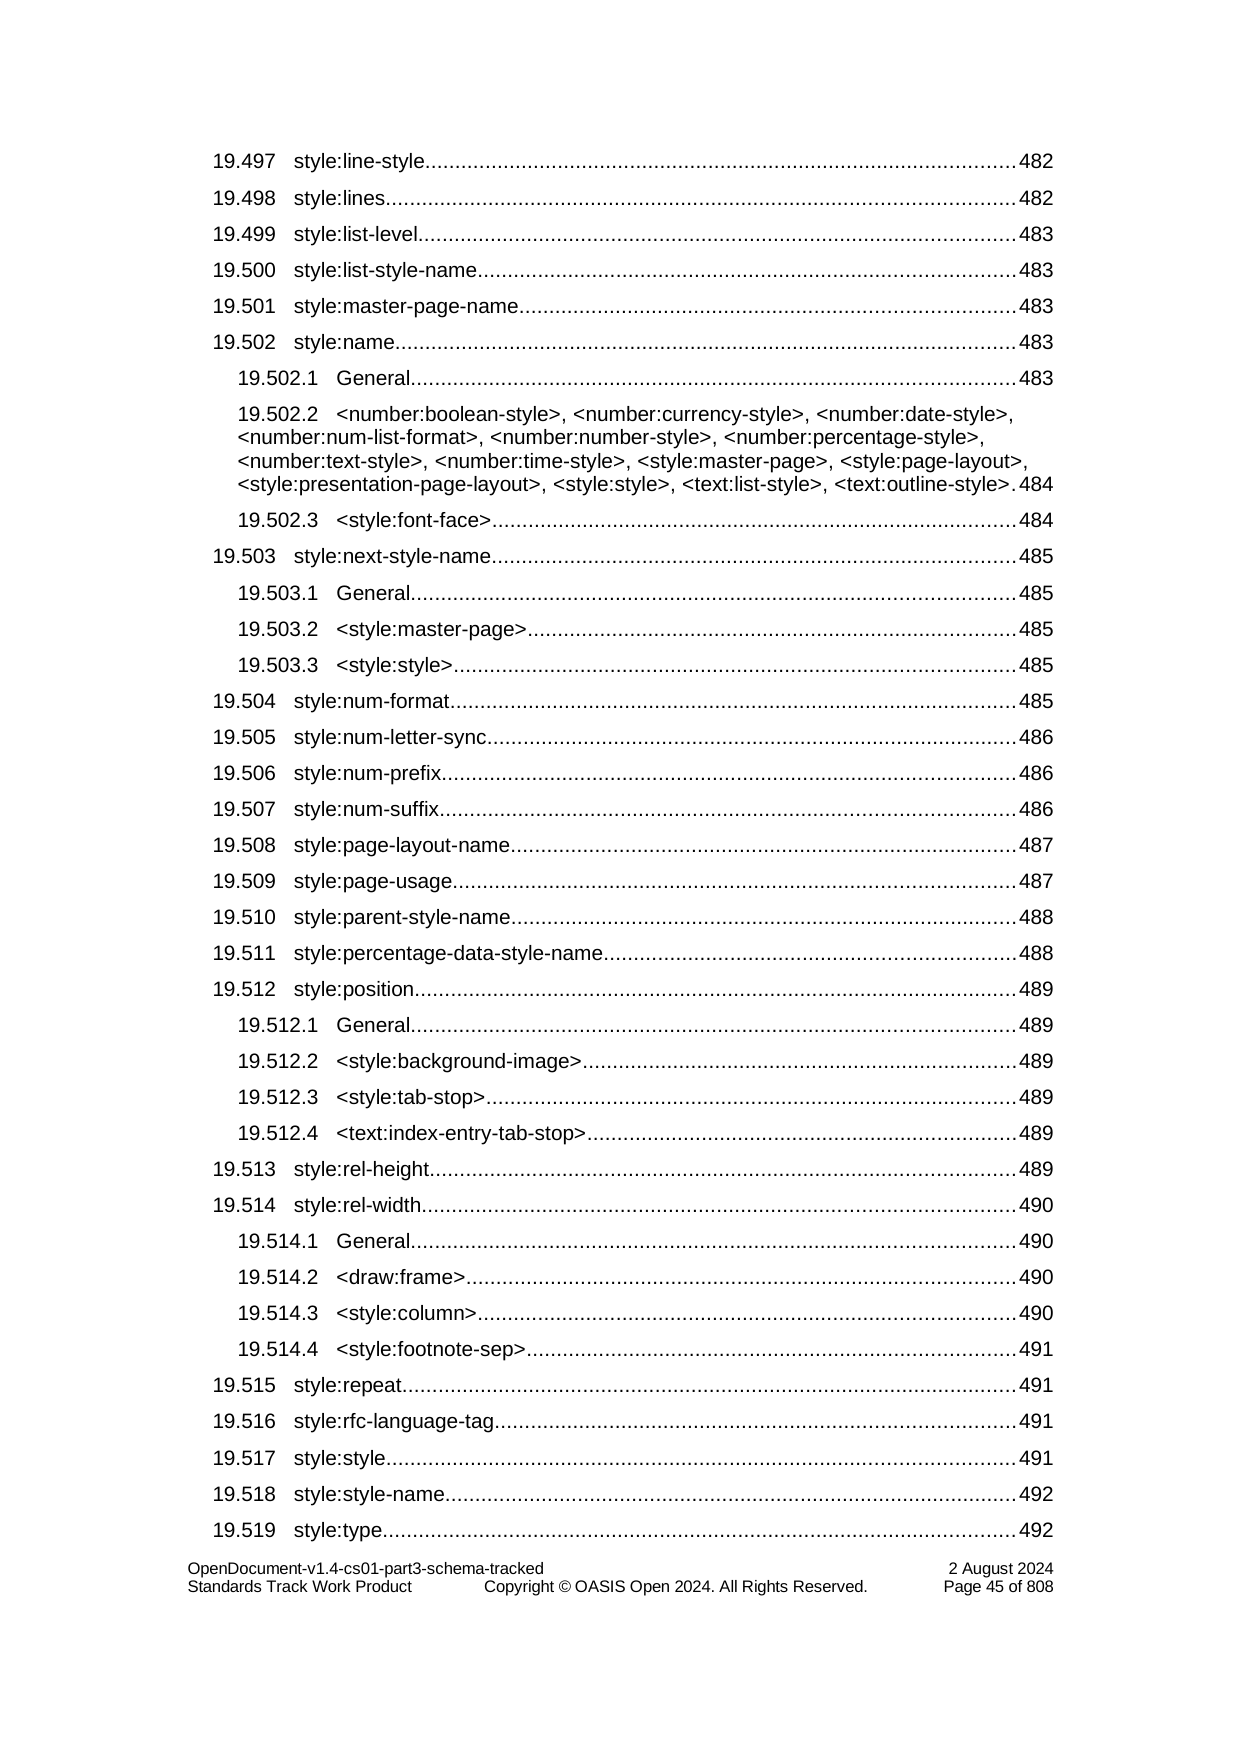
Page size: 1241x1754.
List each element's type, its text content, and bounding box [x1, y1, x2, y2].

text 19.504 style:num-format 485 [212, 689, 1053, 713]
text 19.514.1 General 490 [237, 1230, 1053, 1253]
text 19.501 style:master-page-name 483 [212, 294, 1053, 318]
text 19.511 style:percentage-data-style-name 488 [212, 941, 1053, 965]
text 19.506 style:num-prefix 486 [212, 761, 1053, 785]
text 19.503.3 <style:style> 485 [237, 653, 1053, 677]
text 19.512.2 <style:background-image> 489 [237, 1049, 1053, 1073]
text 19.518 style:style-name 492 [212, 1482, 1053, 1506]
text 19.502.3 <style:font-face> 484 [237, 509, 1053, 532]
text 19.502.2 <number:boolean-style>, <number:currency-style>, <number:date-style>, <number:num-list-format>, <number:number-style>, <number:percentage-style>, <number:text-style>, <number:time-style>, <style:master-page>, <style:page-layout>, <style:presentation-page-layout>, <style:style>, <text:list-style>, <text:outline-style> 484 [237, 402, 1053, 496]
text 19.507 style:num-suffix 486 [212, 797, 1053, 821]
text 19.509 style:page-usage 487 [212, 869, 1053, 893]
text 19.503 style:next-style-name 485 [212, 545, 1053, 568]
text 19.517 style:style 491 [212, 1446, 1053, 1469]
text 19.502 style:name 483 [212, 330, 1053, 354]
text 19.514.2 <draw:frame> 490 [237, 1266, 1053, 1289]
text 19.502.1 General 483 [237, 366, 1053, 390]
text 19.499 style:list-level 483 [212, 222, 1053, 246]
text 19.514 style:rel-width 490 [212, 1194, 1053, 1217]
text 19.508 style:page-layout-name 487 [212, 833, 1053, 857]
text 19.500 style:list-style-name 483 [212, 258, 1053, 282]
text 19.514.4 <style:footnote-sep> 491 [237, 1338, 1053, 1361]
text 19.503.2 <style:master-page> 485 [237, 617, 1053, 641]
text 19.516 style:rfc-language-tag 491 [212, 1410, 1053, 1433]
text 19.498 style:lines 482 [212, 186, 1053, 209]
text 19.512 style:position 489 [212, 977, 1053, 1001]
text 19.497 style:line-style 482 [212, 150, 1053, 173]
text 19.512.4 <text:index-entry-tab-stop> 489 [237, 1122, 1053, 1145]
text 19.515 style:repeat 491 [212, 1374, 1053, 1397]
text 19.505 style:num-letter-sync 486 [212, 725, 1053, 749]
text 19.512.3 <style:tab-stop> 489 [237, 1086, 1053, 1109]
text 19.510 style:parent-style-name 488 [212, 905, 1053, 929]
text 19.514.3 <style:column> 490 [237, 1302, 1053, 1325]
text 19.513 style:rel-height 489 [212, 1158, 1053, 1181]
text 19.519 style:type 492 [212, 1518, 1053, 1542]
text 19.512.1 General 489 [237, 1013, 1053, 1037]
text 19.503.1 General 485 [237, 581, 1053, 604]
